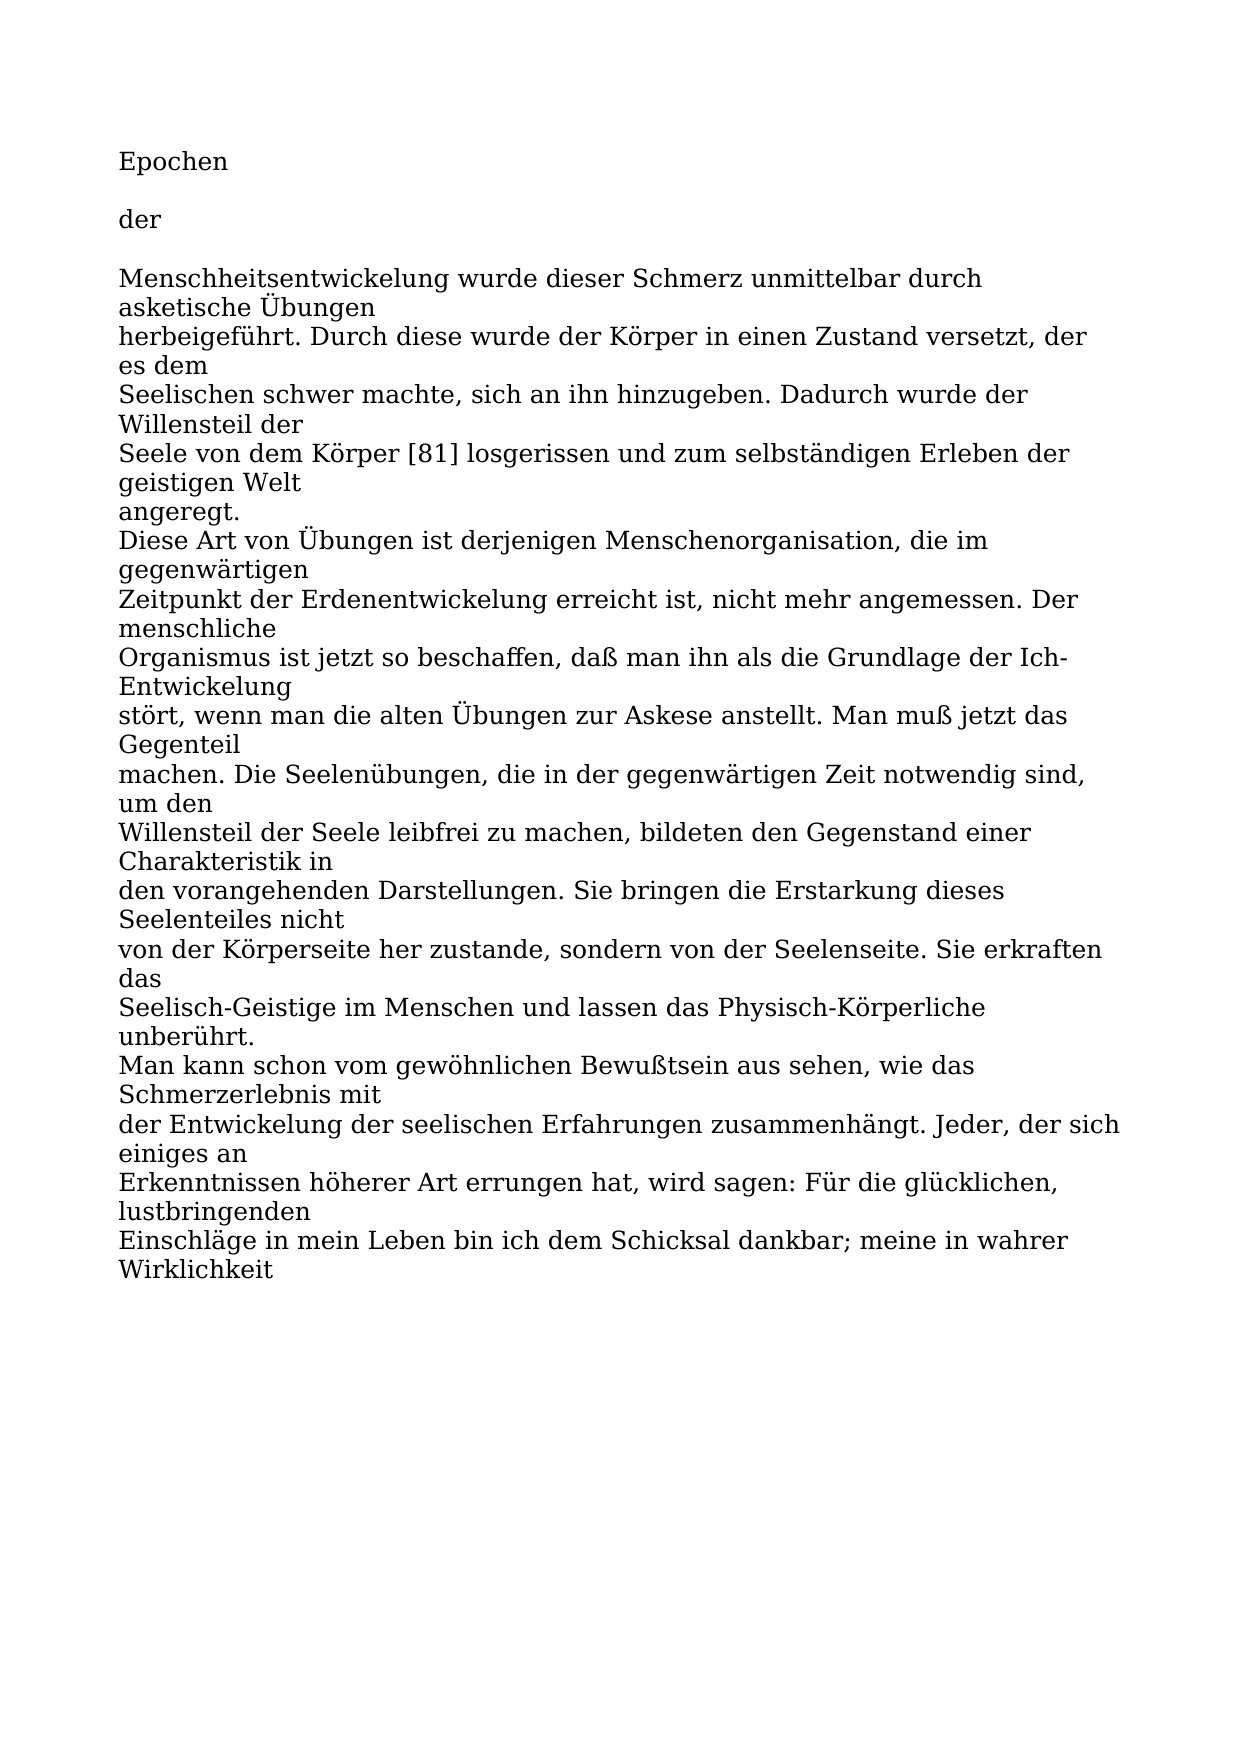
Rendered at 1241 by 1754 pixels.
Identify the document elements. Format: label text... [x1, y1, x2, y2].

text Epochen [118, 147, 1122, 176]
text herbeigeführt. Durch diese wurde der Körper in einen Zustand versetzt, der es dem [118, 322, 1122, 381]
text stört, wenn man die alten Übungen zur Askese anstellt. Man muß jetzt das Gegenteil [118, 701, 1122, 760]
text Seele von dem Körper [81] losgerissen und zum selbständigen Erleben der geistigen Welt [118, 439, 1122, 497]
text Seelischen schwer machte, sich an ihn hinzugeben. Dadurch wurde der Willensteil der [118, 381, 1122, 439]
text Man kann schon vom gewöhnlichen Bewußtsein aus sehen, wie das Schmerzerlebnis mit [118, 1051, 1122, 1110]
text Organismus ist jetzt so beschaffen, daß man ihn als die Grundlage der Ich-Entwickelung [118, 643, 1122, 701]
text von der Körperseite her zustande, sondern von der Seelenseite. Sie erkraften das [118, 935, 1122, 993]
text der Entwickelung der seelischen Erfahrungen zusammenhängt. Jeder, der sich einiges an [118, 1110, 1122, 1168]
text Erkenntnissen höherer Art errungen hat, wird sagen: Für die glücklichen, lustbringenden [118, 1168, 1122, 1226]
text Zeitpunkt der Erdenentwickelung erreicht ist, nicht mehr angemessen. Der menschliche [118, 585, 1122, 643]
text Willensteil der Seele leibfrei zu machen, bildeten den Gegenstand einer Charakteristik in [118, 818, 1122, 876]
text angeregt. [118, 497, 1122, 526]
text Einschläge in mein Leben bin ich dem Schicksal dankbar; meine in wahrer Wirklichkeit [118, 1226, 1122, 1285]
text Menschheitsentwickelung wurde dieser Schmerz unmittelbar durch asketische Übungen [118, 264, 1122, 322]
text der [118, 206, 1122, 235]
text Seelisch-Geistige im Menschen und lassen das Physisch-Körperliche unberührt. [118, 993, 1122, 1051]
text Diese Art von Übungen ist derjenigen Menschenorganisation, die im gegenwärtigen [118, 526, 1122, 585]
text den vorangehenden Darstellungen. Sie bringen die Erstarkung dieses Seelenteiles nicht [118, 876, 1122, 935]
text machen. Die Seelenübungen, die in der gegenwärtigen Zeit notwendig sind, um den [118, 760, 1122, 818]
